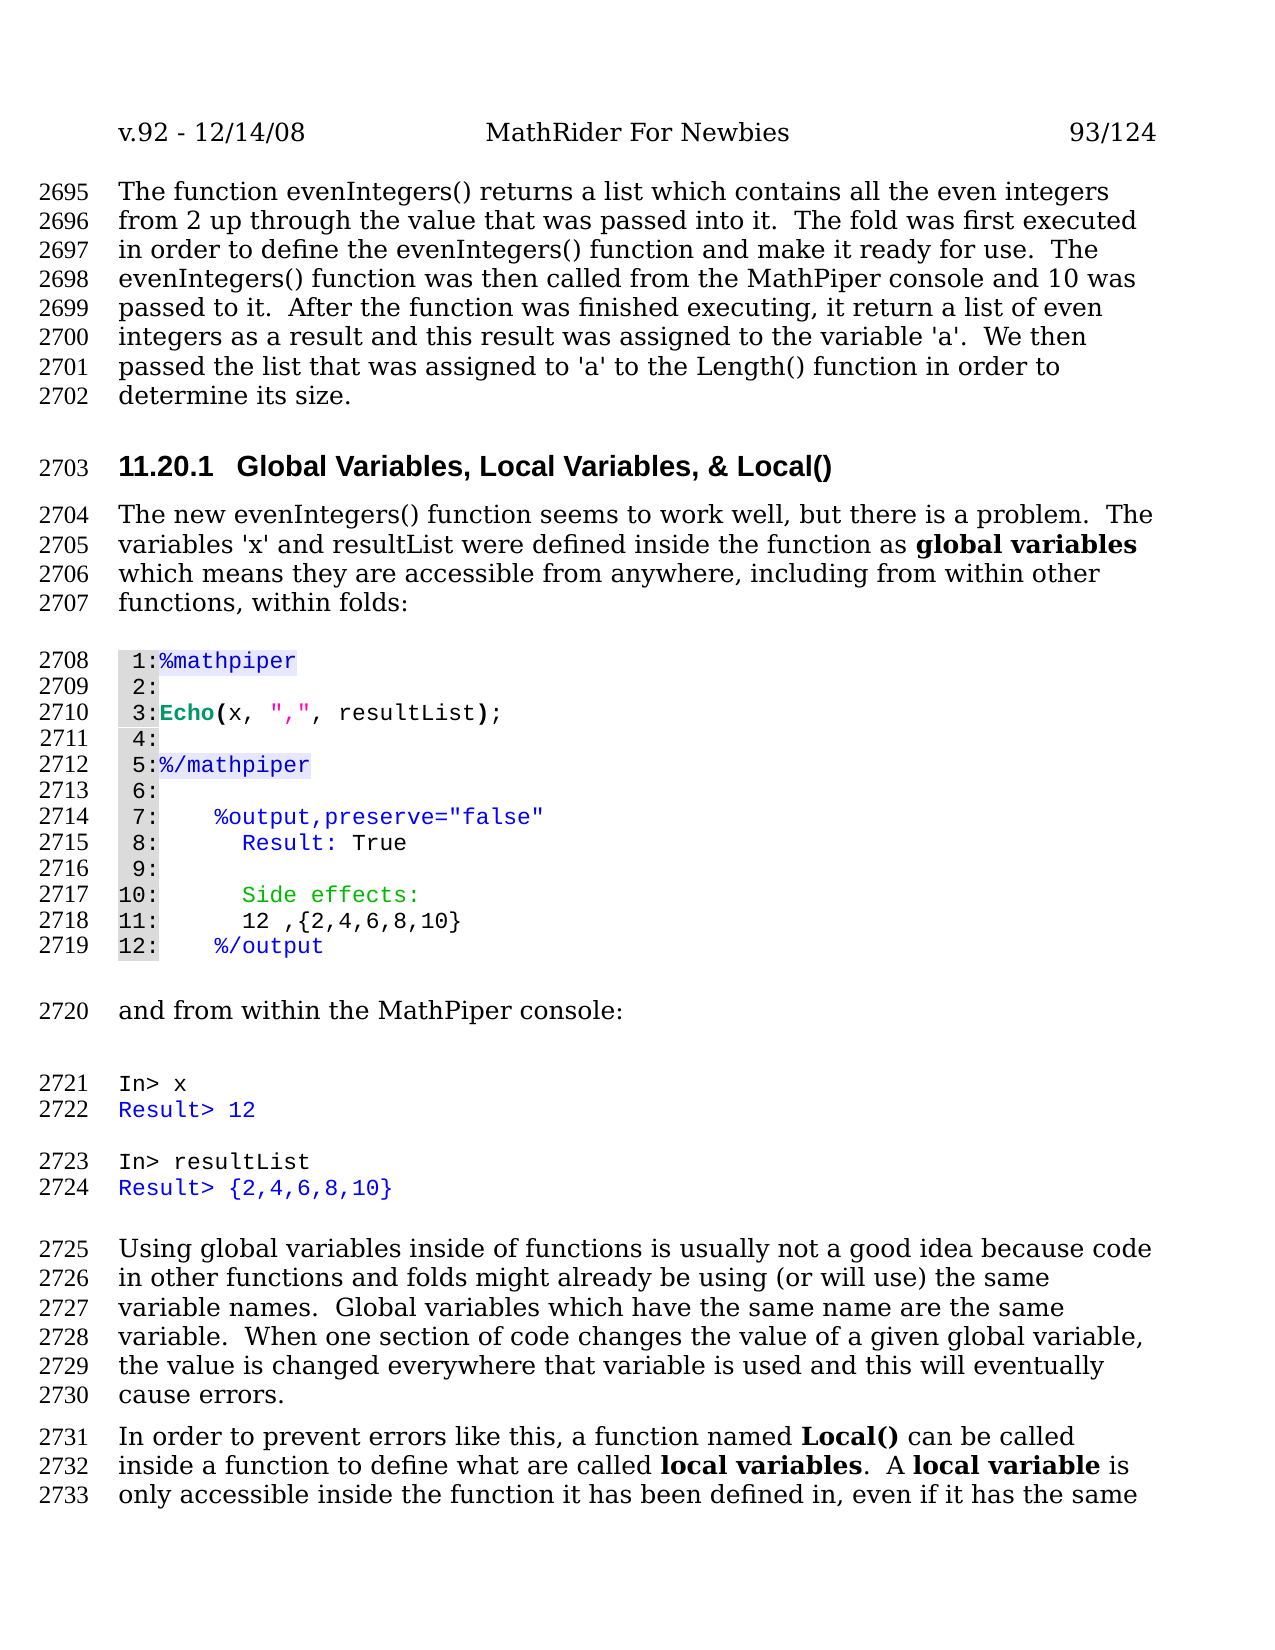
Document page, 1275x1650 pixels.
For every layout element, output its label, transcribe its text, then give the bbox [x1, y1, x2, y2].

text Using global variables inside of functions is usually not a good idea because code in other functions and folds might already be using (or will use) the same variable names. Global variables which have the same name are the same variable. When one section of code changes the value of a given global variable, the value is changed everywhere that variable is used and this will eventually cause errors. [118, 1234, 1157, 1409]
text 11: 12 ,{2,4,6,8,10} [118, 909, 1157, 935]
text Result> 12 [118, 1099, 1157, 1125]
subtitle Global Variables, Local Variables, & Local() [118, 449, 1157, 483]
text 1:%mathpiper [118, 649, 1157, 676]
text The function evenIntegers() returns a list which contains all the even integers from 2 up through the value that was passed into it. The fold was first executed in order to define the evenIntegers() function and make it ready for use. The evenIntegers() function was then called from the MathPiper console and 10 was passed to it. After the function was finished executing, it return a list of even integers as a result and this result was assigned to the variable 'a'. We then passed the list that was assigned to 'a' to the Length() function in order to determine its size. [118, 177, 1157, 410]
text Result> {2,4,6,8,10} [118, 1177, 1157, 1202]
text In> resultList [118, 1151, 1157, 1177]
text 6: [118, 779, 1157, 805]
text 5:%/mathpiper [118, 753, 1157, 779]
text The new evenIntegers() function seems to work well, but there is a problem. The variables 'x' and resultList were defined inside the function as global variables which means they are accessible from anywhere, including from within other functions, within folds: [118, 501, 1157, 618]
text 3:Echo(x, ",", resultList); [118, 701, 1157, 727]
text 10: Side effects: [118, 883, 1157, 909]
text In> x [118, 1073, 1157, 1099]
text 2: [118, 676, 1157, 701]
text 4: [118, 727, 1157, 753]
text 8: Result: True [118, 831, 1157, 857]
text In order to prevent errors like this, a function named Local() can be called inside a function to define what are called local variables. A local variable is only accessible inside the function it has been defined in, even if it has the same [118, 1422, 1157, 1509]
text 12: %/output [118, 935, 1157, 961]
text and from within the MathPiper console: [118, 996, 1157, 1026]
text 9: [118, 857, 1157, 883]
text 7: %output,preserve="false" [118, 805, 1157, 831]
